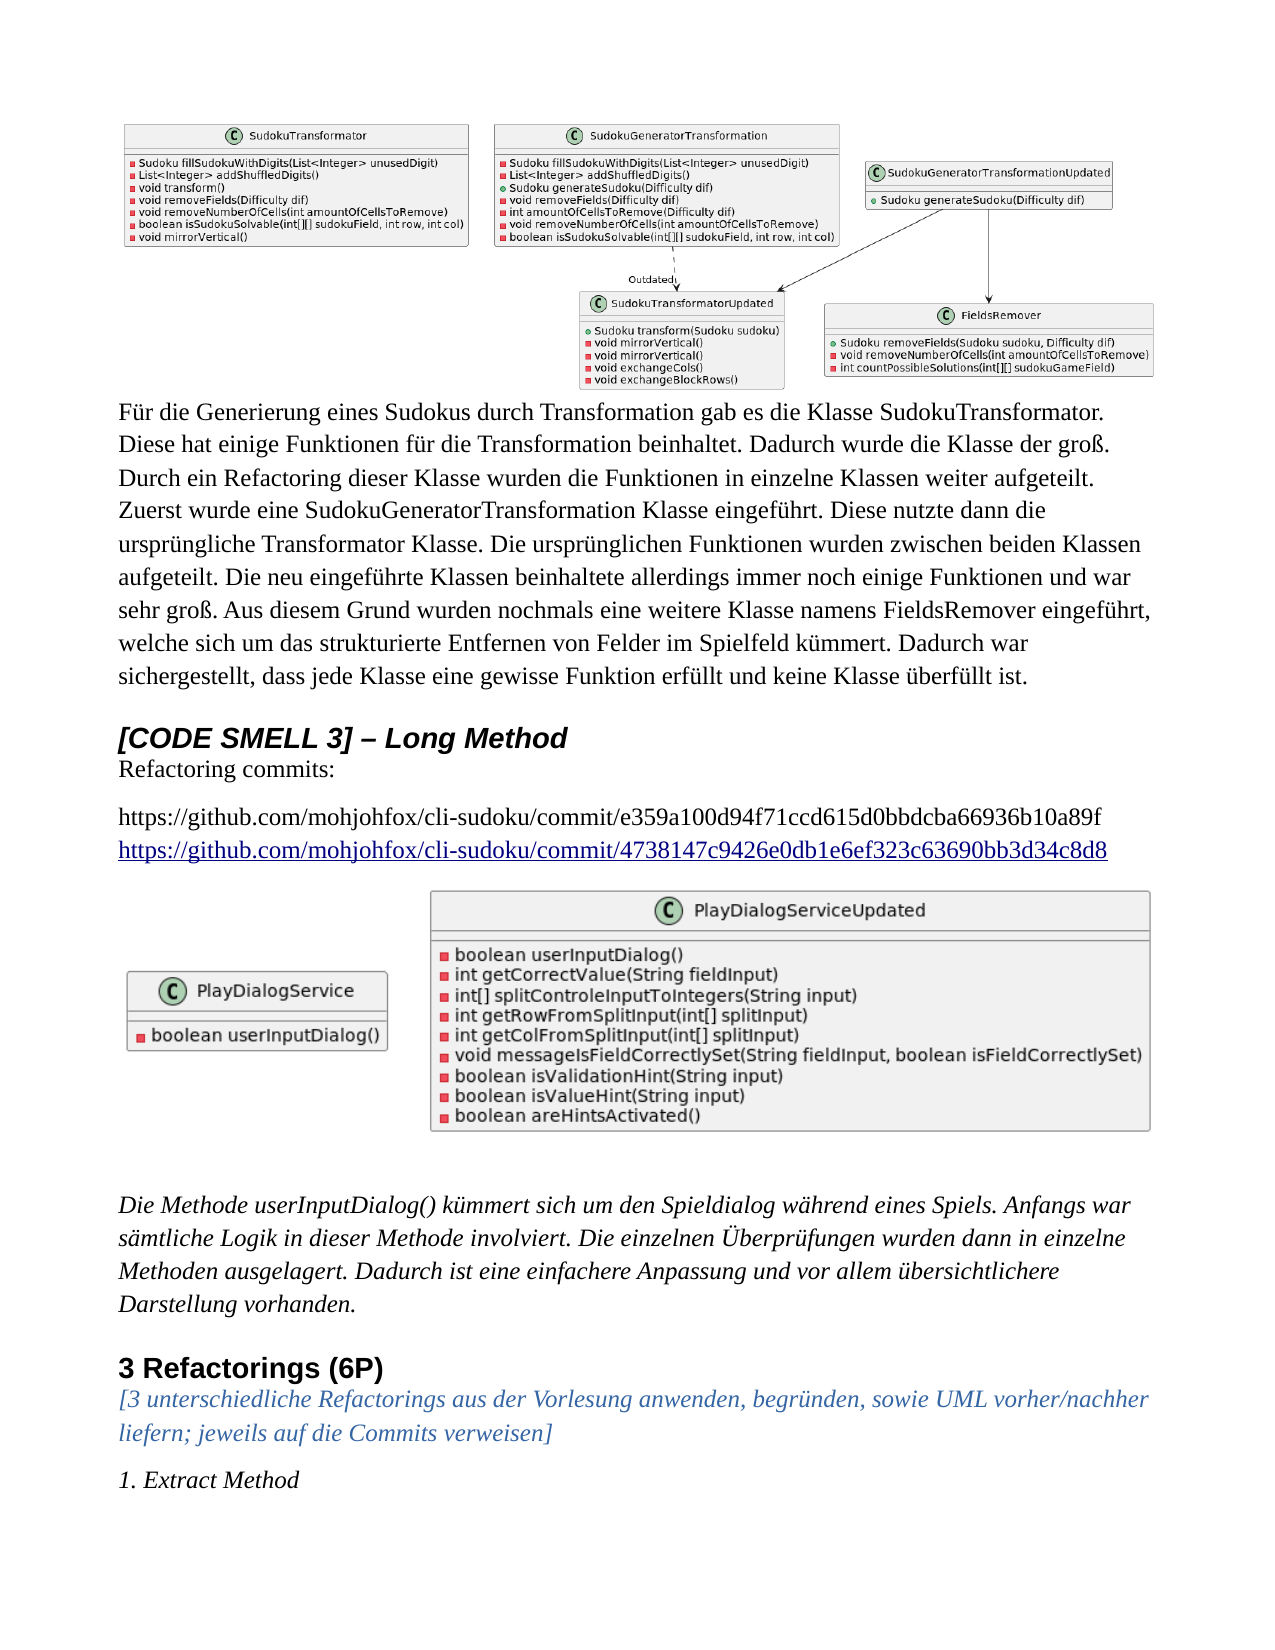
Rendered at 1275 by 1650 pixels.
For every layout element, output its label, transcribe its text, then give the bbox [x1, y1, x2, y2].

text Refactoring commits: [118, 754, 1157, 783]
picture [118, 118, 1157, 393]
text Die Methode userInputDialog() kümmert sich um den Spieldialog während eines Spiels. Anfangs war sämtliche Logik in dieser Methode involviert. Die einzelnen Überprüfungen wurden dann in einzelne Methoden ausgelagert. Dadurch ist eine einfachere Anpassung und vor allem übersichtlichere Darstellung vorhanden. [118, 1190, 1157, 1318]
text https://github.com/mohjohfox/cli-sudoku/commit/e359a100d94f71ccd615d0bbdcba66936b10a89f https://github.com/mohjohfox/cli-sudoku/commit/4738147c9426e0db1e6ef323c63690bb3d34c8d8 [118, 802, 1157, 864]
picture [118, 882, 1157, 1138]
text 1. Extract Method [118, 1465, 1157, 1494]
subtitle 3 Refactorings (6P) [118, 1351, 1157, 1384]
text [3 unterschiedliche Refactorings aus der Vorlesung anwenden, begründen, sowie UML vorher/nachher liefern; jeweils auf die Commits verweisen] [118, 1384, 1157, 1446]
subtitle [CODE SMELL 3] – Long Method [118, 721, 1157, 754]
text Für die Generierung eines Sudokus durch Transformation gab es die Klasse SudokuTransformator. Diese hat einige Funktionen für die Transformation beinhaltet. Dadurch wurde die Klasse der groß. Durch ein Refactoring dieser Klasse wurden die Funktionen in einzelne Klassen weiter aufgeteilt. Zuerst wurde eine SudokuGeneratorTransformation Klasse eingeführt. Diese nutzte dann die ursprüngliche Transformator Klasse. Die ursprünglichen Funktionen wurden zwischen beiden Klassen aufgeteilt. Die neu eingeführte Klassen beinhaltete allerdings immer noch einige Funktionen und war sehr groß. Aus diesem Grund wurden nochmals eine weitere Klasse namens FieldsRemover eingeführt, welche sich um das strukturierte Entfernen von Felder im Spielfeld kümmert. Dadurch war sichergestellt, dass jede Klasse eine gewisse Funktion erfüllt und keine Klasse überfüllt ist. [118, 393, 1157, 689]
